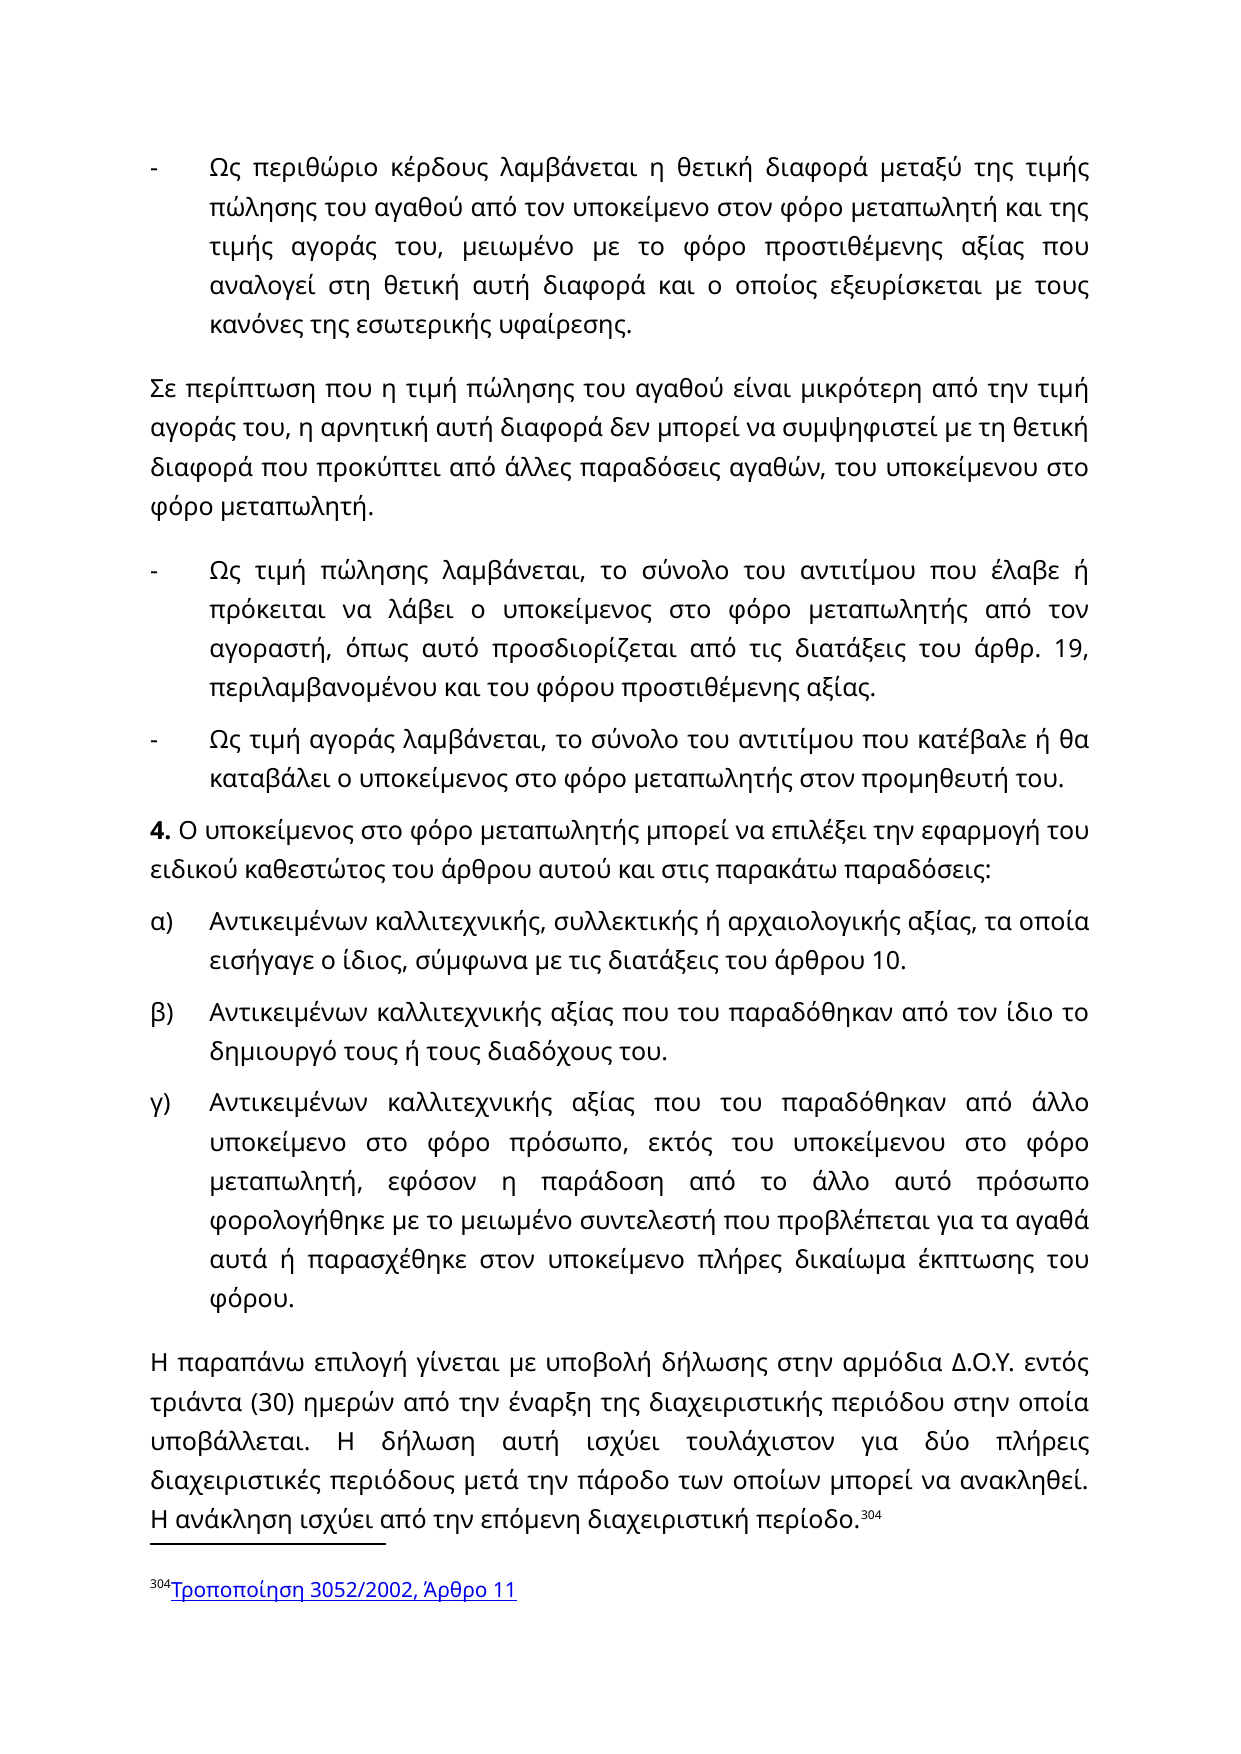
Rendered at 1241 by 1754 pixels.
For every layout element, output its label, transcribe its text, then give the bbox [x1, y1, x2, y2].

list α) Αντικειμένων καλλιτεχνικής, συλλεκτικής ή αρχαιολογικής αξίας, τα οποία εισήγαγε ο ίδιος, σύμφωνα με τις διατάξεις του άρθρου 10. [150, 903, 1090, 977]
list - Ως τιμή πώλησης λαμβάνεται, το σύνολο του αντιτίμου που έλαβε ή πρόκειται να λάβει ο υποκείμενος στο φόρο μεταπωλητής από τον αγοραστή, όπως αυτό προσδιορίζεται από τις διατάξεις του άρθρ. 19, περιλαμβανομένου και του φόρου προστιθέμενης αξίας. [150, 552, 1090, 704]
list - Ως περιθώριο κέρδους λαμβάνεται η θετική διαφορά μεταξύ της τιμής πώλησης του αγαθού από τον υποκείμενο στον φόρο μεταπωλητή και της τιμής αγοράς του, μειωμένο με το φόρο προστιθέμενης αξίας που αναλογεί στη θετική αυτή διαφορά και ο οποίος εξευρίσκεται με τους κανόνες της εσωτερικής υφαίρεσης. [150, 150, 1090, 341]
list γ) Αντικειμένων καλλιτεχνικής αξίας που του παραδόθηκαν από άλλο υποκείμενο στο φόρο πρόσωπο, εκτός του υποκείμενου στο φόρο μεταπωλητή, εφόσον η παράδοση από το άλλο αυτό πρόσωπο φορολογήθηκε με το μειωμένο συντελεστή που προβλέπεται για τα αγαθά αυτά ή παρασχέθηκε στον υποκείμενο πλήρες δικαίωμα έκπτωσης του φόρου. [150, 1085, 1090, 1315]
list β) Αντικειμένων καλλιτεχνικής αξίας που του παραδόθηκαν από τον ίδιο το δημιουργό τους ή τους διαδόχους του. [150, 994, 1090, 1067]
list - Ως τιμή αγοράς λαμβάνεται, το σύνολο του αντιτίμου που κατέβαλε ή θα καταβάλει ο υποκείμενος στο φόρο μεταπωλητής στον προμηθευτή του. [150, 722, 1090, 795]
text Σε περίπτωση που η τιμή πώλησης του αγαθού είναι μικρότερη από την τιμή αγοράς του, η αρνητική αυτή διαφορά δεν μπορεί να συμψηφιστεί με τη θετική διαφορά που προκύπτει από άλλες παραδόσεις αγαθών, του υποκείμενου στο φόρο μεταπωλητή. [150, 371, 1090, 522]
text 4. Ο υποκείμενος στο φόρο μεταπωλητής μπορεί να επιλέξει την εφαρμογή του ειδικού καθεστώτος του άρθρου αυτού και στις παρακάτω παραδόσεις: [150, 812, 1090, 886]
text Η παραπάνω επιλογή γίνεται με υποβολή δήλωσης στην αρμόδια Δ.Ο.Υ. εντός τριάντα (30) ημερών από την έναρξη της διαχειριστικής περιόδου στην οποία υποβάλλεται. Η δήλωση αυτή ισχύει τουλάχιστον για δύο πλήρεις διαχειριστικές περιόδους μετά την πάροδο των οποίων μπορεί να ανακληθεί. Η ανάκληση ισχύει από την επόμενη διαχειριστική περίοδο. [150, 1345, 1090, 1536]
text Τροποποίηση 3052/2002, Άρθρο 11 [150, 1576, 1090, 1604]
